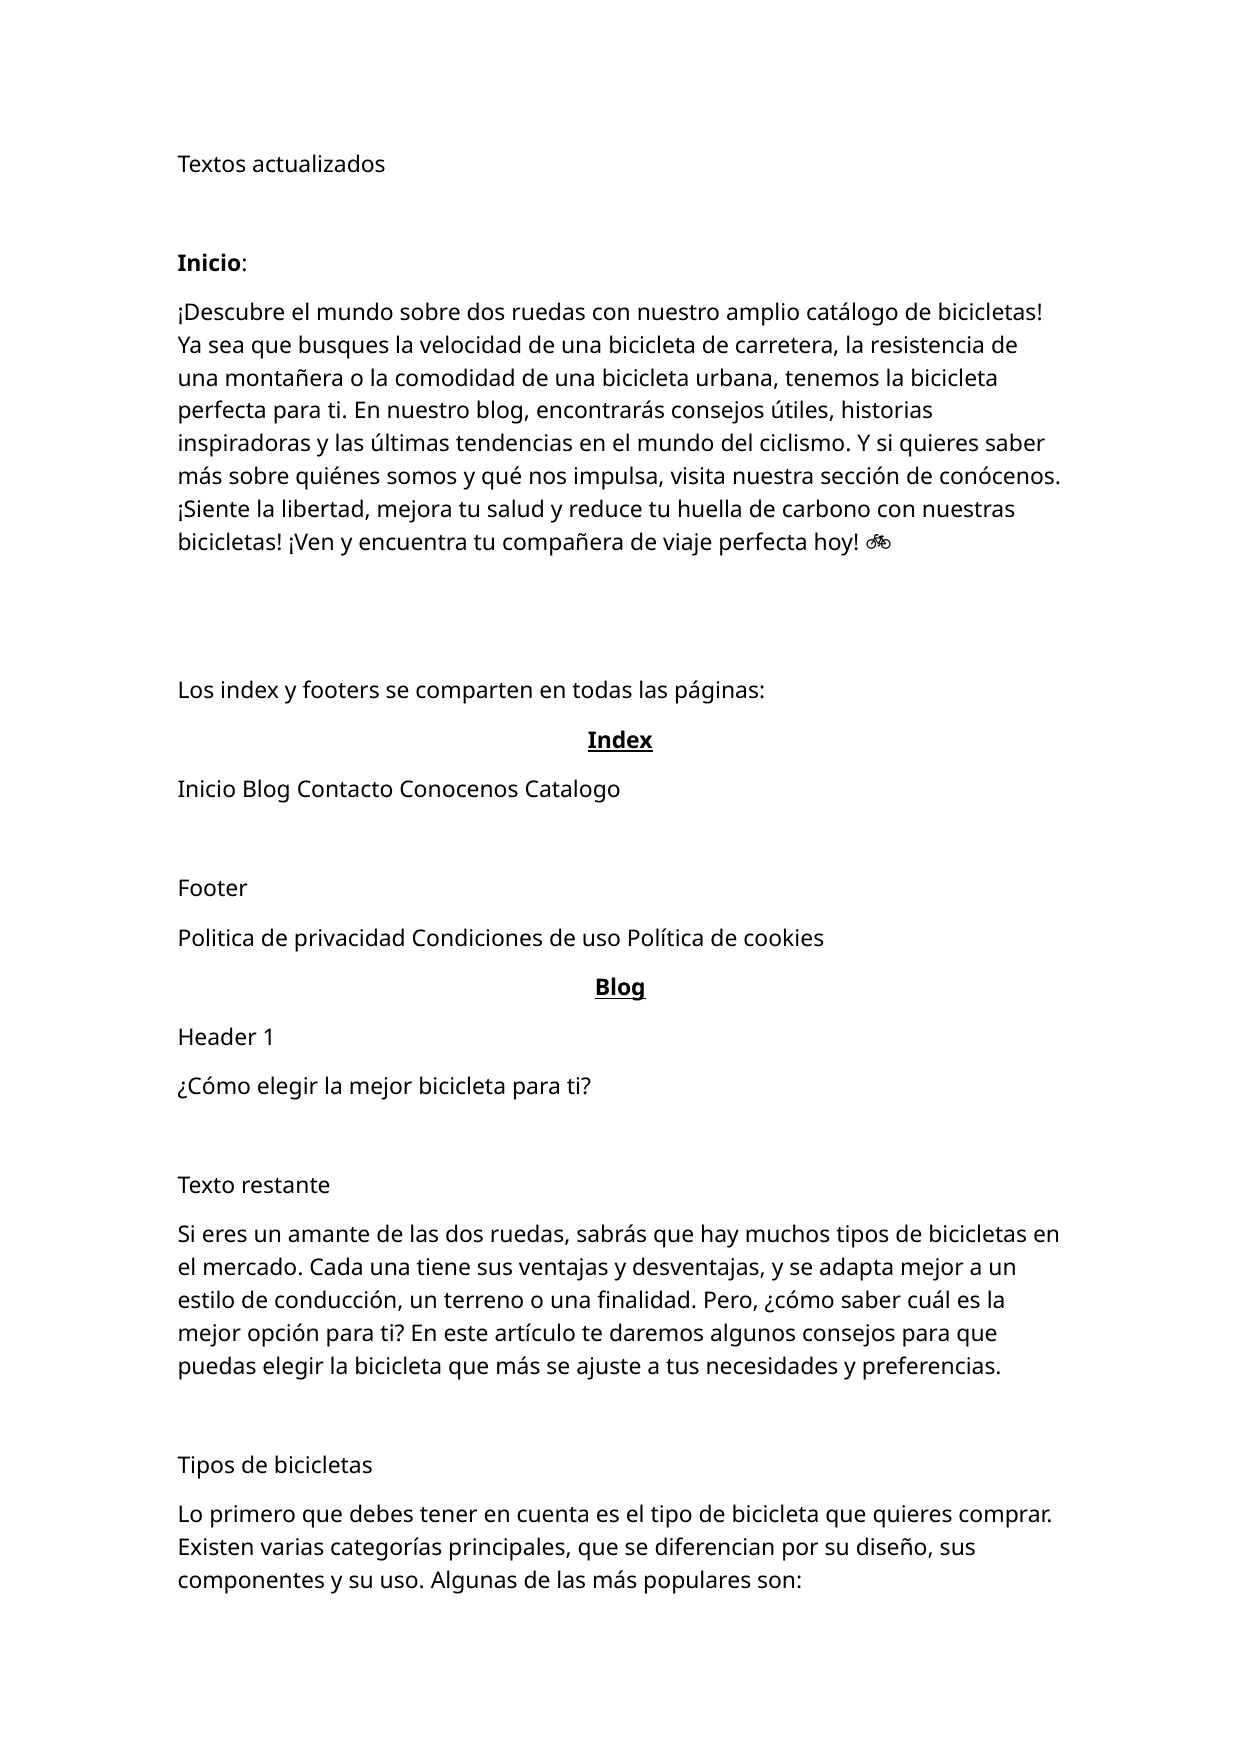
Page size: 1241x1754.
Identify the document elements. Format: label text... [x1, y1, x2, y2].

text Inicio: [177, 247, 1063, 278]
text Tipos de bicicletas [177, 1449, 1063, 1480]
text ¿Cómo elegir la mejor bicicleta para ti? [177, 1070, 1063, 1101]
text Lo primero que debes tener en cuenta es el tipo de bicicleta que quieres comprar. Existen varias categorías principales, que se diferencian por su diseño, sus componentes y su uso. Algunas de las más populares son: [177, 1498, 1063, 1595]
text Blog [177, 971, 1063, 1002]
text ¡Descubre el mundo sobre dos ruedas con nuestro amplio catálogo de bicicletas! Ya sea que busques la velocidad de una bicicleta de carretera, la resistencia de una montañera o la comodidad de una bicicleta urbana, tenemos la bicicleta perfecta para ti. En nuestro blog, encontrarás consejos útiles, historias inspiradoras y las últimas tendencias en el mundo del ciclismo. Y si quieres saber más sobre quiénes somos y qué nos impulsa, visita nuestra sección de conócenos. ¡Siente la libertad, mejora tu salud y reduce tu huella de carbono con nuestras bicicletas! ¡Ven y encuentra tu compañera de viaje perfecta hoy! 🚲 [177, 296, 1063, 557]
text Footer [177, 872, 1063, 903]
text Index [177, 724, 1063, 755]
text Textos actualizados [177, 148, 1063, 179]
text Texto restante [177, 1169, 1063, 1200]
text Inicio Blog Contacto Conocenos Catalogo [177, 773, 1063, 804]
text Si eres un amante de las dos ruedas, sabrás que hay muchos tipos de bicicletas en el mercado. Cada una tiene sus ventajas y desventajas, y se adapta mejor a un estilo de conducción, un terreno o una finalidad. Pero, ¿cómo saber cuál es la mejor opción para ti? En este artículo te daremos algunos consejos para que puedas elegir la bicicleta que más se ajuste a tus necesidades y preferencias. [177, 1218, 1063, 1381]
text Politica de privacidad Condiciones de uso Política de cookies [177, 922, 1063, 953]
text Header 1 [177, 1021, 1063, 1052]
text Los index y footers se comparten en todas las páginas: [177, 674, 1063, 705]
